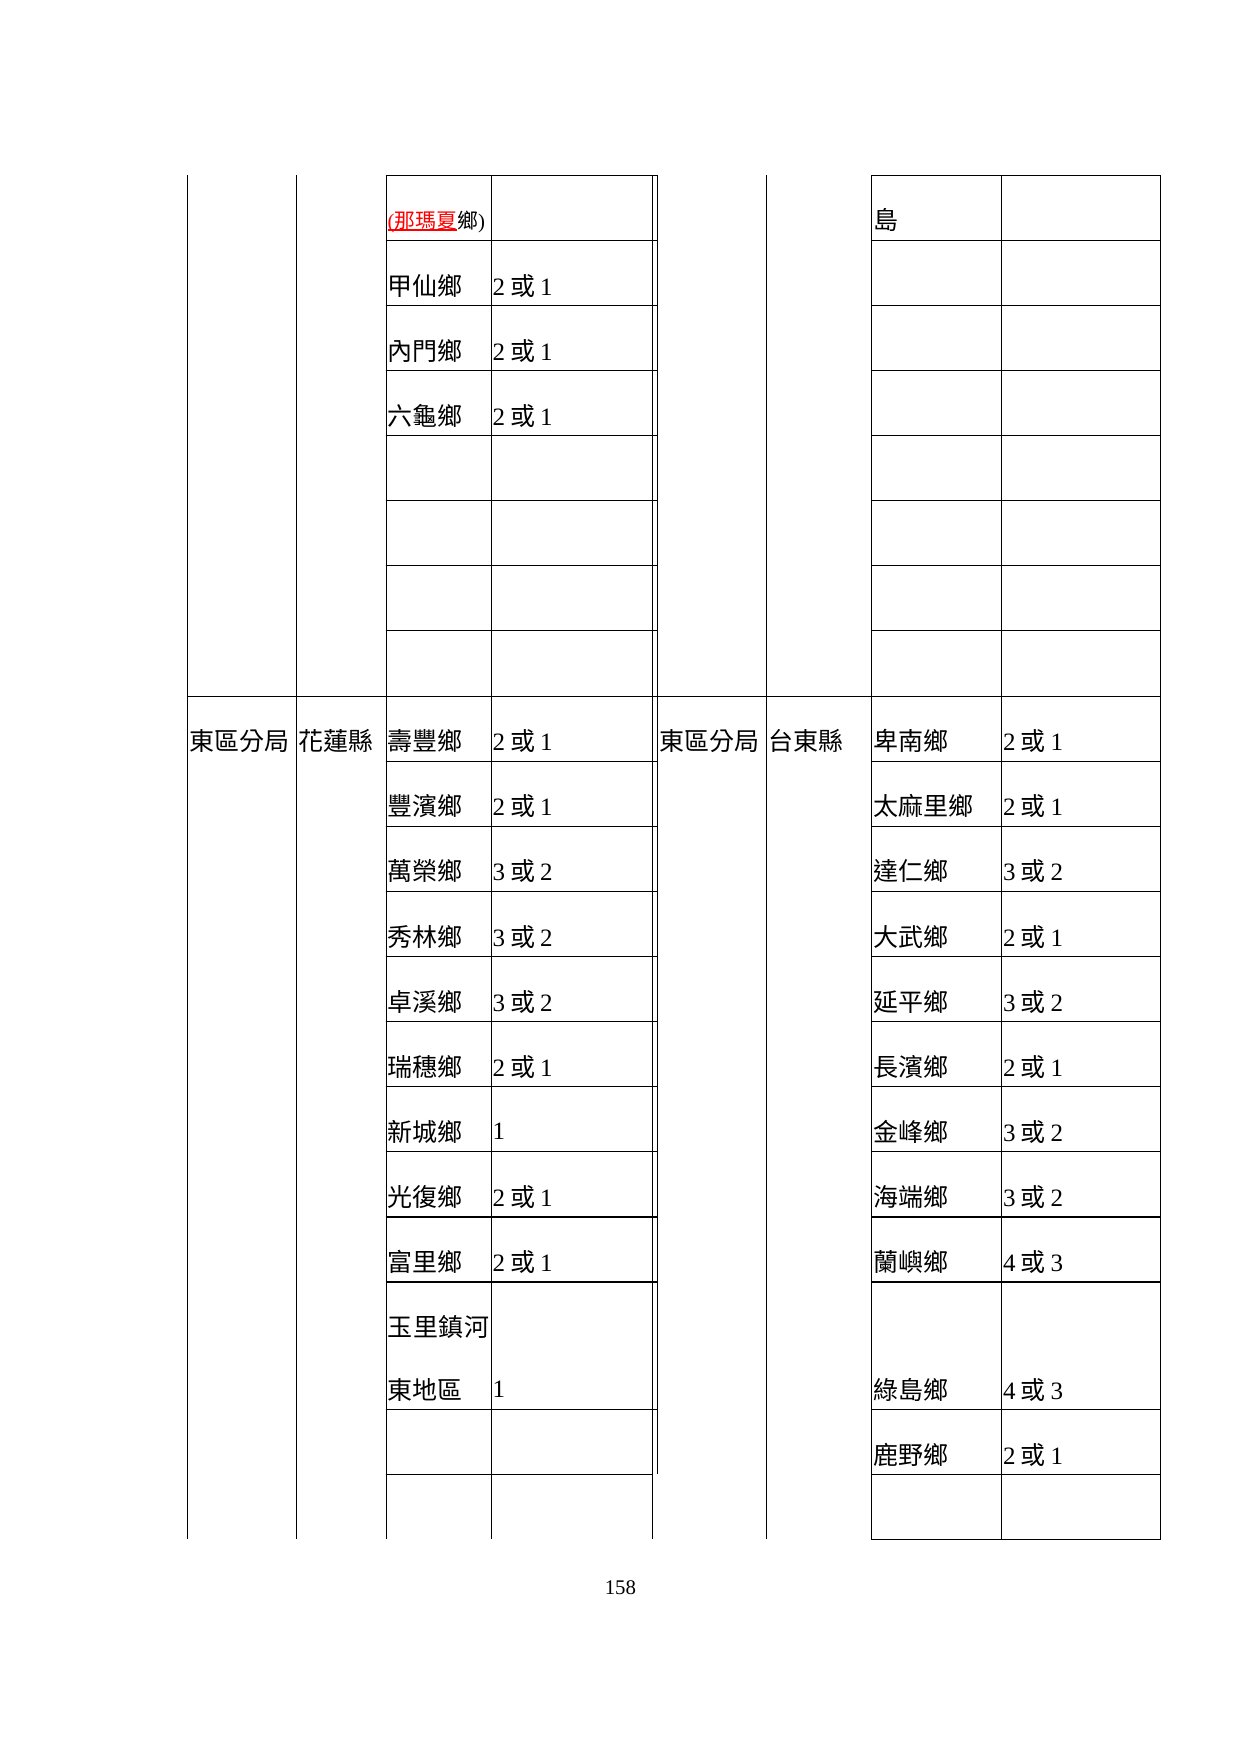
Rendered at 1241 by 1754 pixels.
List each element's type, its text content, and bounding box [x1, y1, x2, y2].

table_cell 2或1 [1002, 892, 1160, 956]
table_cell [653, 827, 657, 891]
table_cell [767, 761, 871, 826]
table_cell 內門鄉 [387, 306, 491, 370]
table_cell 2或1 [1002, 697, 1160, 761]
table_cell [658, 1216, 766, 1281]
table_cell [297, 761, 386, 826]
table_cell [653, 1283, 657, 1409]
table_cell [297, 1086, 386, 1151]
table_cell 玉里鎮河東地區 [387, 1283, 491, 1409]
table_cell [188, 891, 296, 956]
table_cell [188, 826, 296, 891]
table_cell [767, 435, 871, 500]
table_cell [188, 1151, 296, 1216]
table_cell (那瑪夏鄉) [387, 176, 491, 240]
table_cell [653, 1218, 657, 1281]
table_cell [492, 436, 652, 500]
table_cell [188, 175, 296, 240]
table_cell [653, 1474, 658, 1539]
table_cell 3或2 [1002, 957, 1160, 1021]
table_cell 延平鄉 [872, 957, 1001, 1021]
table_cell 東區分局 [658, 697, 766, 761]
table_cell [658, 630, 766, 696]
table_cell [188, 1281, 296, 1409]
table_cell [387, 436, 491, 500]
table_cell [653, 1022, 657, 1086]
table_cell 3或2 [492, 892, 652, 956]
table_cell [653, 762, 657, 826]
table_cell [653, 892, 657, 956]
table_cell [492, 1475, 652, 1539]
table_cell [297, 956, 386, 1021]
table_cell [188, 630, 296, 696]
table_cell 海端鄉 [872, 1152, 1001, 1216]
table_cell [1002, 176, 1160, 240]
table_cell [767, 891, 871, 956]
table_cell [492, 631, 652, 696]
table_cell [297, 240, 386, 305]
table_cell [658, 500, 766, 565]
table_cell 光復鄉 [387, 1152, 491, 1216]
table_cell [387, 501, 491, 565]
table_cell [653, 957, 657, 1021]
table_cell 2或1 [492, 697, 652, 761]
table_cell 3或2 [492, 957, 652, 1021]
table_cell [188, 1216, 296, 1281]
table_cell 3或2 [1002, 827, 1160, 891]
table_cell 4或3 [1002, 1218, 1160, 1281]
table_cell [767, 1021, 871, 1151]
table_cell [297, 305, 386, 370]
table_cell 鹿野鄉 [872, 1410, 1001, 1474]
table_cell [653, 436, 657, 500]
table_cell [658, 1086, 766, 1151]
table_cell [872, 501, 1001, 565]
table_cell [653, 1152, 657, 1216]
table_cell [767, 630, 871, 696]
table_cell [492, 1410, 652, 1474]
table_cell [188, 435, 296, 500]
table_cell [767, 240, 871, 305]
table_cell [297, 1409, 386, 1539]
table_cell [767, 1151, 871, 1216]
table_cell [188, 240, 296, 305]
table_cell 秀林鄉 [387, 892, 491, 956]
table_cell 島 [872, 176, 1001, 240]
table_cell [658, 1021, 766, 1086]
table_cell 卑南鄉 [872, 697, 1001, 761]
table_cell [387, 1410, 491, 1474]
table_cell [297, 1151, 386, 1216]
table_cell [658, 565, 766, 630]
table_cell [653, 176, 657, 240]
table_cell [872, 566, 1001, 630]
table_cell [872, 436, 1001, 500]
table_cell 壽豐鄉 [387, 697, 491, 761]
table_cell 2或1 [492, 762, 652, 826]
table_cell [492, 501, 652, 565]
table_cell 瑞穗鄉 [387, 1022, 491, 1086]
table_cell [188, 761, 296, 826]
table_cell [1002, 501, 1160, 565]
table_cell [767, 956, 871, 1021]
table_cell [1002, 1475, 1160, 1539]
table_cell [492, 176, 652, 240]
table_cell [188, 500, 296, 565]
table_cell [297, 565, 386, 630]
table_cell [188, 370, 296, 435]
table_cell 新城鄉 [387, 1087, 491, 1151]
table_cell 台東縣 [767, 697, 871, 761]
table_cell 金峰鄉 [872, 1087, 1001, 1151]
table_cell 2或1 [1002, 762, 1160, 826]
table_cell [872, 1475, 1001, 1539]
table_cell 3或2 [492, 827, 652, 891]
table_cell 4或3 [1002, 1283, 1160, 1409]
table_cell [1002, 241, 1160, 305]
table_cell 2或1 [492, 1022, 652, 1086]
table_cell 2或1 [1002, 1022, 1160, 1086]
table_cell [1002, 436, 1160, 500]
table_cell [297, 1281, 386, 1409]
table_cell 2或1 [492, 1218, 652, 1281]
table_cell [653, 501, 657, 565]
table_cell [653, 566, 657, 630]
table_cell 1 [492, 1283, 652, 1409]
table_cell [872, 631, 1001, 696]
table_cell [653, 1087, 657, 1151]
table_cell [767, 305, 871, 435]
table_cell 六龜鄉 [387, 371, 491, 435]
table_cell [658, 1409, 766, 1474]
table_cell 豐濱鄉 [387, 762, 491, 826]
table_cell [767, 1409, 871, 1474]
table_cell [653, 241, 657, 305]
table_cell [872, 241, 1001, 305]
table_cell [188, 1021, 296, 1086]
table_cell [188, 956, 296, 1021]
table_cell 3或2 [1002, 1087, 1160, 1151]
table_cell 甲仙鄉 [387, 241, 491, 305]
table_cell [387, 1475, 491, 1539]
table_cell [658, 240, 766, 305]
table_cell [188, 1086, 296, 1151]
table_cell [188, 1409, 296, 1539]
table_cell [188, 305, 296, 370]
table_cell [658, 435, 766, 500]
table_cell [297, 1021, 386, 1086]
table_cell [297, 826, 386, 891]
table_cell [658, 175, 766, 240]
table_cell [297, 891, 386, 956]
table_cell [387, 566, 491, 630]
table_cell [767, 1474, 871, 1539]
table_cell [767, 1281, 871, 1409]
table_cell [653, 371, 657, 435]
table_cell [1002, 371, 1160, 435]
table_cell [767, 175, 871, 240]
table_cell [492, 566, 652, 630]
table_cell 富里鄉 [387, 1218, 491, 1281]
table_cell 大武鄉 [872, 892, 1001, 956]
table_cell 花蓮縣 [297, 697, 386, 761]
table_cell [872, 306, 1001, 370]
table_cell 2或1 [492, 241, 652, 305]
table_cell [653, 306, 657, 370]
table_cell [872, 371, 1001, 435]
table_cell [767, 500, 871, 565]
table_cell [1002, 306, 1160, 370]
table_cell [188, 565, 296, 630]
table_cell 2或1 [1002, 1410, 1160, 1474]
table_cell 2或1 [492, 1152, 652, 1216]
table_cell [297, 500, 386, 565]
table_cell 3或2 [1002, 1152, 1160, 1216]
table_cell [658, 826, 766, 891]
table_cell [297, 370, 386, 435]
table_cell 2或1 [492, 371, 652, 435]
table_cell 蘭嶼鄉 [872, 1218, 1001, 1281]
table_cell 萬榮鄉 [387, 827, 491, 891]
table_cell 長濱鄉 [872, 1022, 1001, 1086]
table_cell [653, 697, 657, 761]
table_cell [658, 956, 766, 1021]
table_cell [297, 630, 386, 696]
table_cell [658, 891, 766, 956]
table_cell [658, 761, 766, 826]
table_cell [297, 435, 386, 500]
table_cell 太麻里鄉 [872, 762, 1001, 826]
table_cell [653, 631, 657, 696]
table_cell 卓溪鄉 [387, 957, 491, 1021]
table_cell [658, 1281, 766, 1409]
table_cell 東區分局 [188, 697, 296, 761]
table_cell [1002, 566, 1160, 630]
table_cell 2或1 [492, 306, 652, 370]
table_cell [387, 631, 491, 696]
table_cell [653, 1410, 657, 1474]
table_cell [767, 1216, 871, 1281]
table_cell [767, 826, 871, 891]
table_cell [767, 565, 871, 630]
table_cell [297, 1216, 386, 1281]
table_cell [297, 175, 386, 240]
table_cell [1002, 631, 1160, 696]
table_cell [658, 1151, 766, 1216]
table_cell [658, 1474, 766, 1539]
table_cell 綠島鄉 [872, 1283, 1001, 1409]
table_cell [658, 305, 766, 435]
table_cell 達仁鄉 [872, 827, 1001, 891]
table_cell 1 [492, 1087, 652, 1151]
